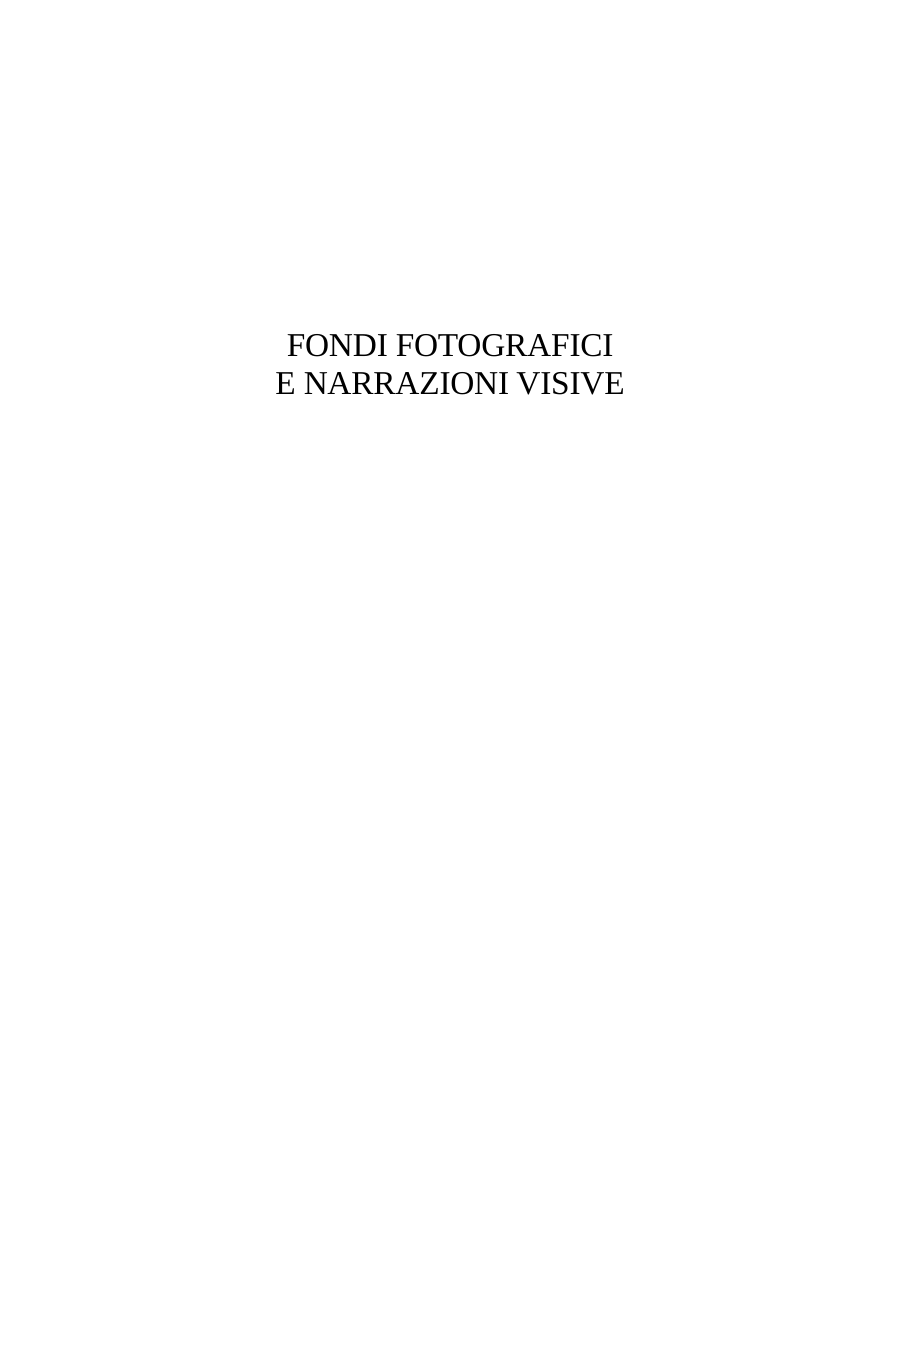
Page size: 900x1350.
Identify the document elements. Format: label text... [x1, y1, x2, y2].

text FONDI FOTOGRAFICI E NARRAZIONI VISIVE [88, 325, 811, 401]
